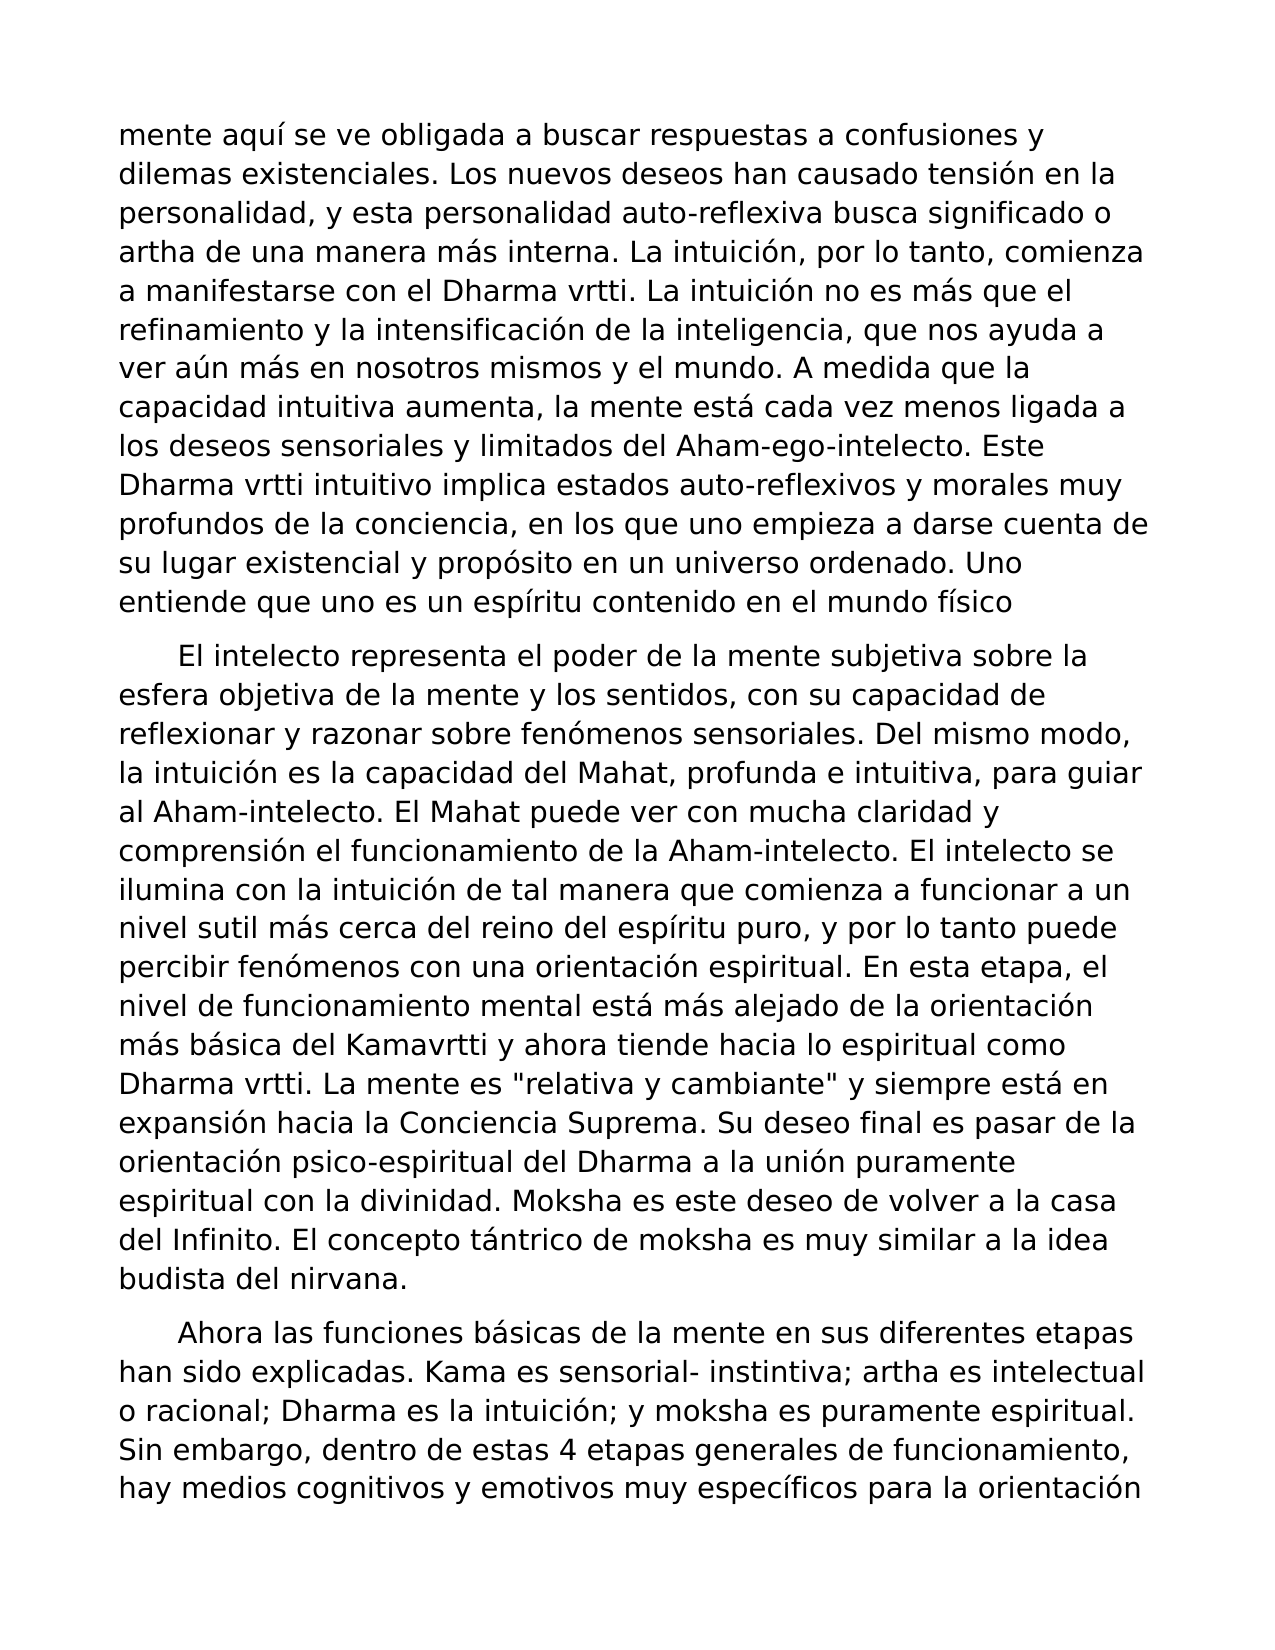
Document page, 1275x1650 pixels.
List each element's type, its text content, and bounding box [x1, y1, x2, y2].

text mente aquí se ve obligada a buscar respuestas a confusiones y dilemas existenciales. Los nuevos deseos han causado tensión en la personalidad, y esta personalidad auto-reflexiva busca significado o artha de una manera más interna. La intuición, por lo tanto, comienza a manifestarse con el Dharma vrtti. La intuición no es más que el refinamiento y la intensificación de la inteligencia, que nos ayuda a ver aún más en nosotros mismos y el mundo. A medida que la capacidad intuitiva aumenta, la mente está cada vez menos ligada a los deseos sensoriales y limitados del Aham-ego-intelecto. Este Dharma vrtti intuitivo implica estados auto-reflexivos y morales muy profundos de la conciencia, en los que uno empieza a darse cuenta de su lugar existencial y propósito en un universo ordenado. Uno entiende que uno es un espíritu contenido en el mundo físico [118, 118, 1157, 619]
text Ahora las funciones básicas de la mente en sus diferentes etapas han sido explicadas. Kama es sensorial- instintiva; artha es intelectual o racional; Dharma es la intuición; y moksha es puramente espiritual. Sin embargo, dentro de estas 4 etapas generales de funcionamiento, hay medios cognitivos y emotivos muy específicos para la orientación [118, 1316, 1157, 1506]
text El intelecto representa el poder de la mente subjetiva sobre la esfera objetiva de la mente y los sentidos, con su capacidad de reflexionar y razonar sobre fenómenos sensoriales. Del mismo modo, la intuición es la capacidad del Mahat, profunda e intuitiva, para guiar al Aham-intelecto. El Mahat puede ver con mucha claridad y comprensión el funcionamiento de la Aham-intelecto. El intelecto se ilumina con la intuición de tal manera que comienza a funcionar a un nivel sutil más cerca del reino del espíritu puro, y por lo tanto puede percibir fenómenos con una orientación espiritual. En esta etapa, el nivel de funcionamiento mental está más alejado de la orientación más básica del Kamavrtti y ahora tiende hacia lo espiritual como Dharma vrtti. La mente es "relativa y cambiante" y siempre está en expansión hacia la Conciencia Suprema. Su deseo final es pasar de la orientación psico-espiritual del Dharma a la unión puramente espiritual con la divinidad. Moksha es este deseo de volver a la casa del Infinito. El concepto tántrico de moksha es muy similar a la idea budista del nirvana. [118, 639, 1157, 1296]
